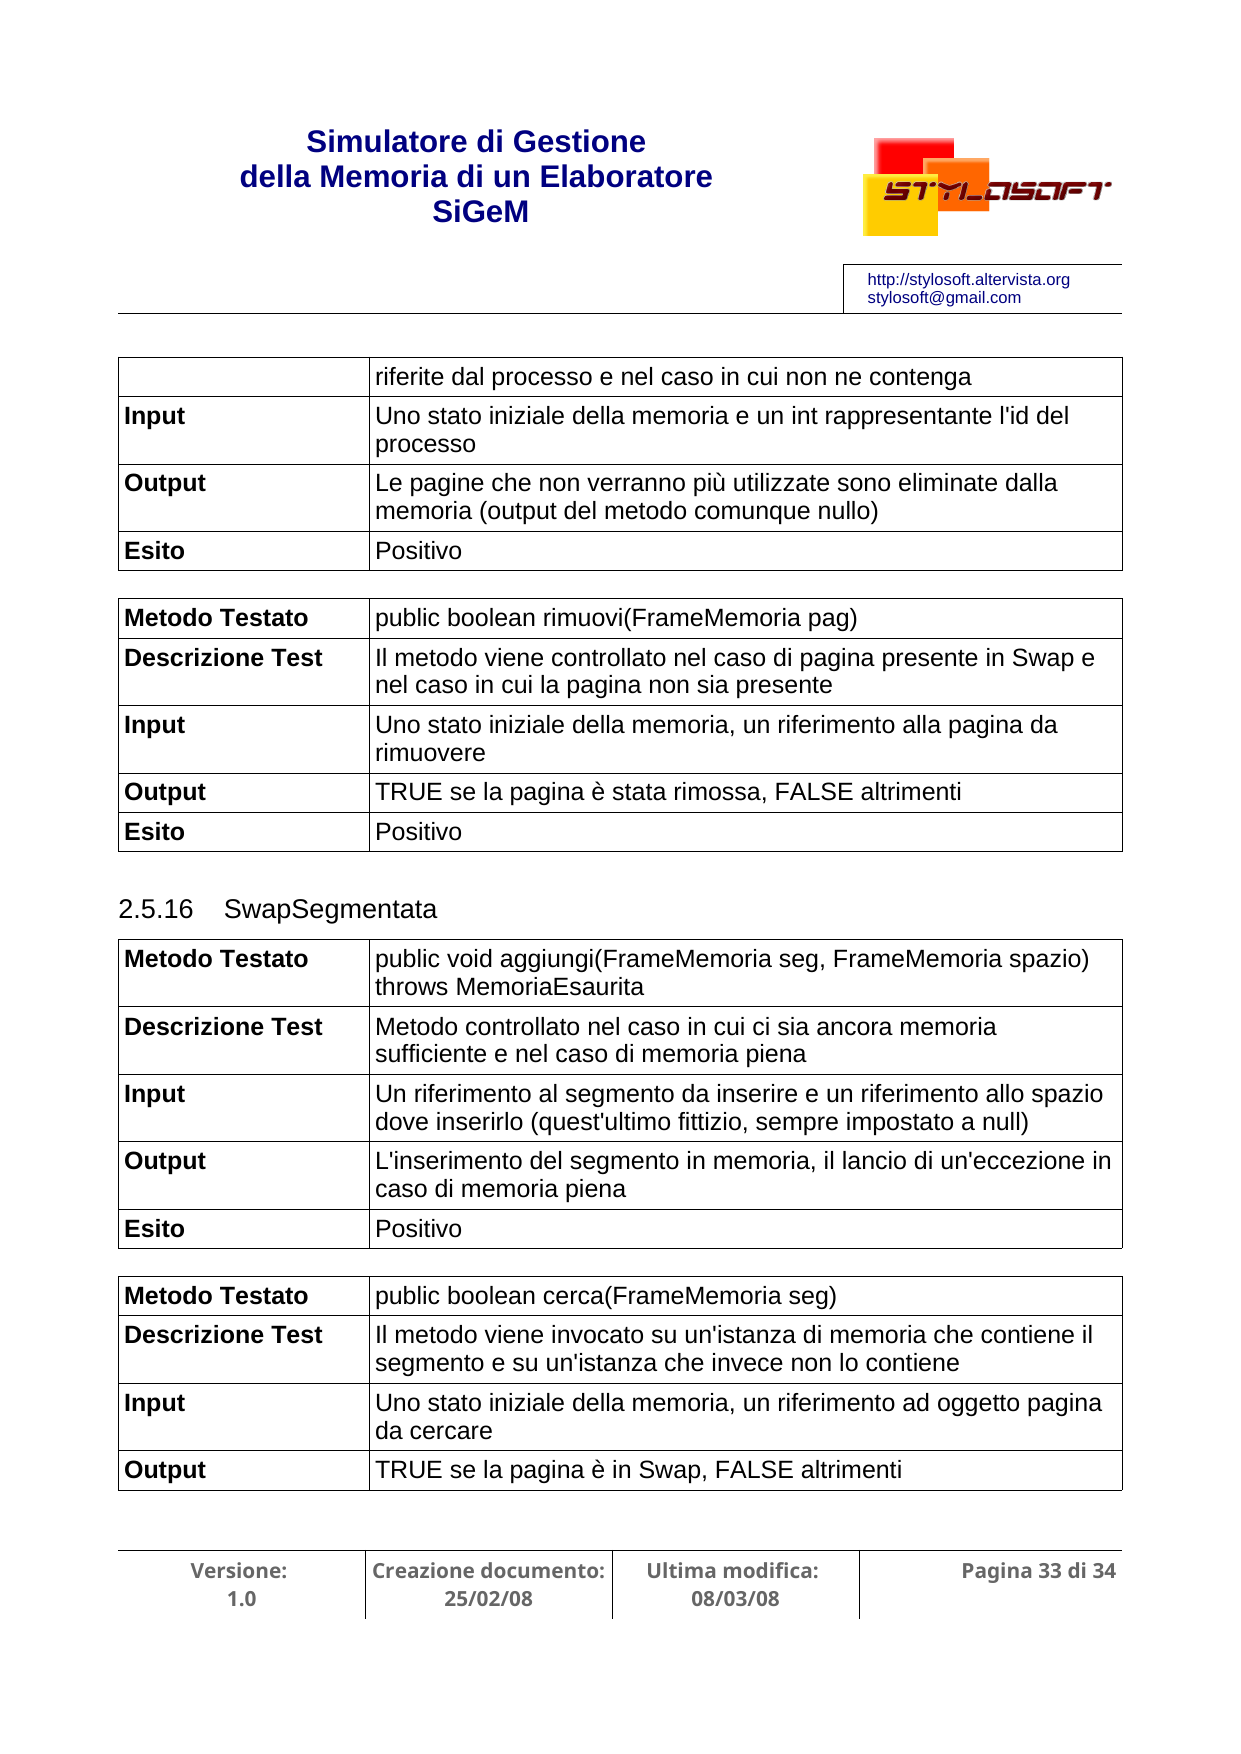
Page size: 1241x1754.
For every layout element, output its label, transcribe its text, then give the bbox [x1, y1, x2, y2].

table_cell Esito [119, 1210, 369, 1248]
table_header public void aggiungi(FrameMemoria seg, FrameMemoria spazio) throws MemoriaEsaurita [370, 940, 1122, 1006]
table_cell Input [119, 1075, 369, 1141]
picture [848, 123, 1117, 247]
table_cell Esito [119, 813, 369, 851]
table_cell Output [119, 774, 369, 812]
table_cell Output [119, 1142, 369, 1209]
table_cell Un riferimento al segmento da inserire e un riferimento allo spazio dove inserirlo (quest'ultimo fittizio, sempre impostato a null) [370, 1075, 1122, 1141]
table_cell Le pagine che non verranno più utilizzate sono eliminate dalla memoria (output del metodo comunque nullo) [370, 465, 1122, 531]
table_cell Metodo controllato nel caso in cui ci sia ancora memoria sufficiente e nel caso di memoria piena [370, 1007, 1122, 1074]
table_cell Descrizione Test [119, 1316, 369, 1383]
table_cell L'inserimento del segmento in memoria, il lancio di un'eccezione in caso di memoria piena [370, 1142, 1122, 1209]
table_cell Il metodo viene controllato nel caso di pagina presente in Swap e nel caso in cui la pagina non sia presente [370, 639, 1122, 705]
table_cell Uno stato iniziale della memoria e un int rappresentante l'id del processo [370, 397, 1122, 463]
table_cell Uno stato iniziale della memoria, un riferimento alla pagina da rimuovere [370, 706, 1122, 772]
table_header public boolean rimuovi(FrameMemoria pag) [370, 599, 1122, 638]
table_cell [119, 358, 369, 396]
table_header public boolean cerca(FrameMemoria seg) [370, 1277, 1122, 1315]
table_cell Output [119, 1451, 369, 1490]
table_cell Input [119, 1384, 369, 1450]
table_cell TRUE se la pagina è in Swap, FALSE altrimenti [370, 1451, 1122, 1490]
table_cell Descrizione Test [119, 1007, 369, 1074]
table_cell TRUE se la pagina è stata rimossa, FALSE altrimenti [370, 774, 1122, 812]
table_cell riferite dal processo e nel caso in cui non ne contenga [370, 358, 1122, 396]
table_cell Il metodo viene invocato su un'istanza di memoria che contiene il segmento e su un'istanza che invece non lo contiene [370, 1316, 1122, 1383]
table_cell Output [119, 465, 369, 531]
table_cell Positivo [370, 813, 1122, 851]
table_header Metodo Testato [119, 599, 369, 638]
table_cell Positivo [370, 1210, 1122, 1248]
table_cell Positivo [370, 532, 1122, 570]
table_cell Esito [119, 532, 369, 570]
subtitle SwapSegmentata [118, 894, 1122, 924]
table_cell Input [119, 397, 369, 463]
table_cell Descrizione Test [119, 639, 369, 705]
table_header Metodo Testato [119, 1277, 369, 1315]
table_header Metodo Testato [119, 940, 369, 1006]
table_cell Uno stato iniziale della memoria, un riferimento ad oggetto pagina da cercare [370, 1384, 1122, 1450]
table_cell Input [119, 706, 369, 772]
